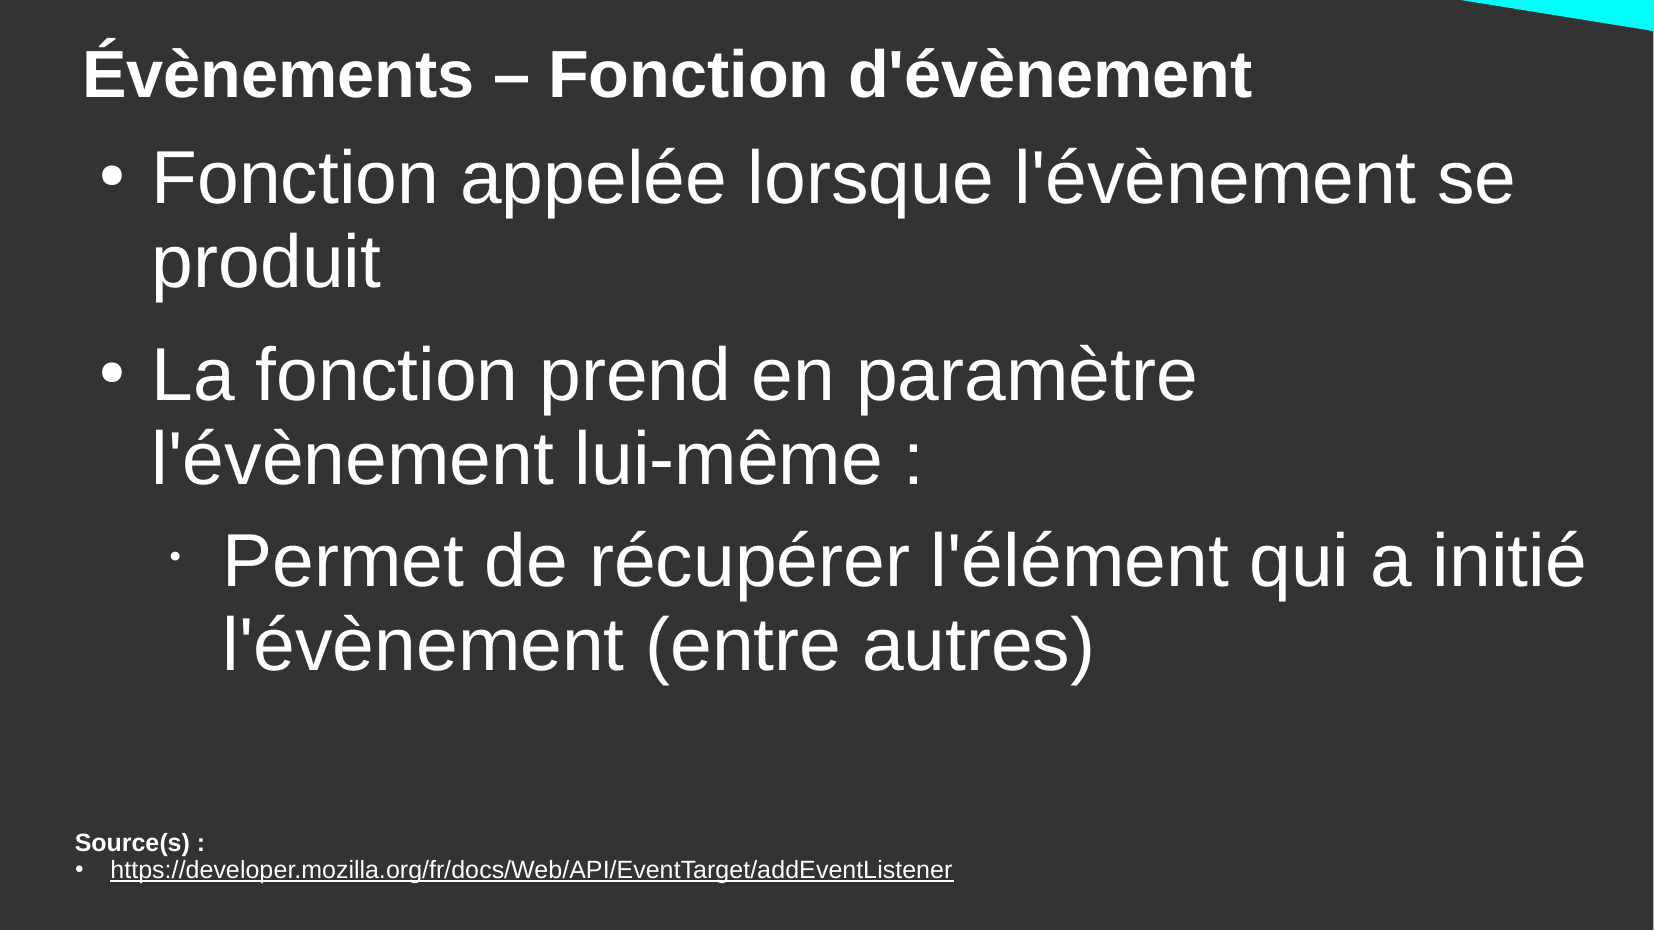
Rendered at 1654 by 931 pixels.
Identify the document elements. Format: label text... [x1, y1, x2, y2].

text_box Source(s) : https://developer.mozilla.org/fr/docs/Web/API/EventTarget/addEventListener [60, 820, 1583, 892]
title Évènements – Fonction d'évènement [82, 37, 1571, 114]
list Fonction appelée lorsque l'évènement se produit La fonction prend en paramètre l'évènement lui-même : Permet de récupérer l'élément qui a initié l'évènement (entre autres) [80, 135, 1620, 745]
text_box [1460, 0, 1654, 32]
